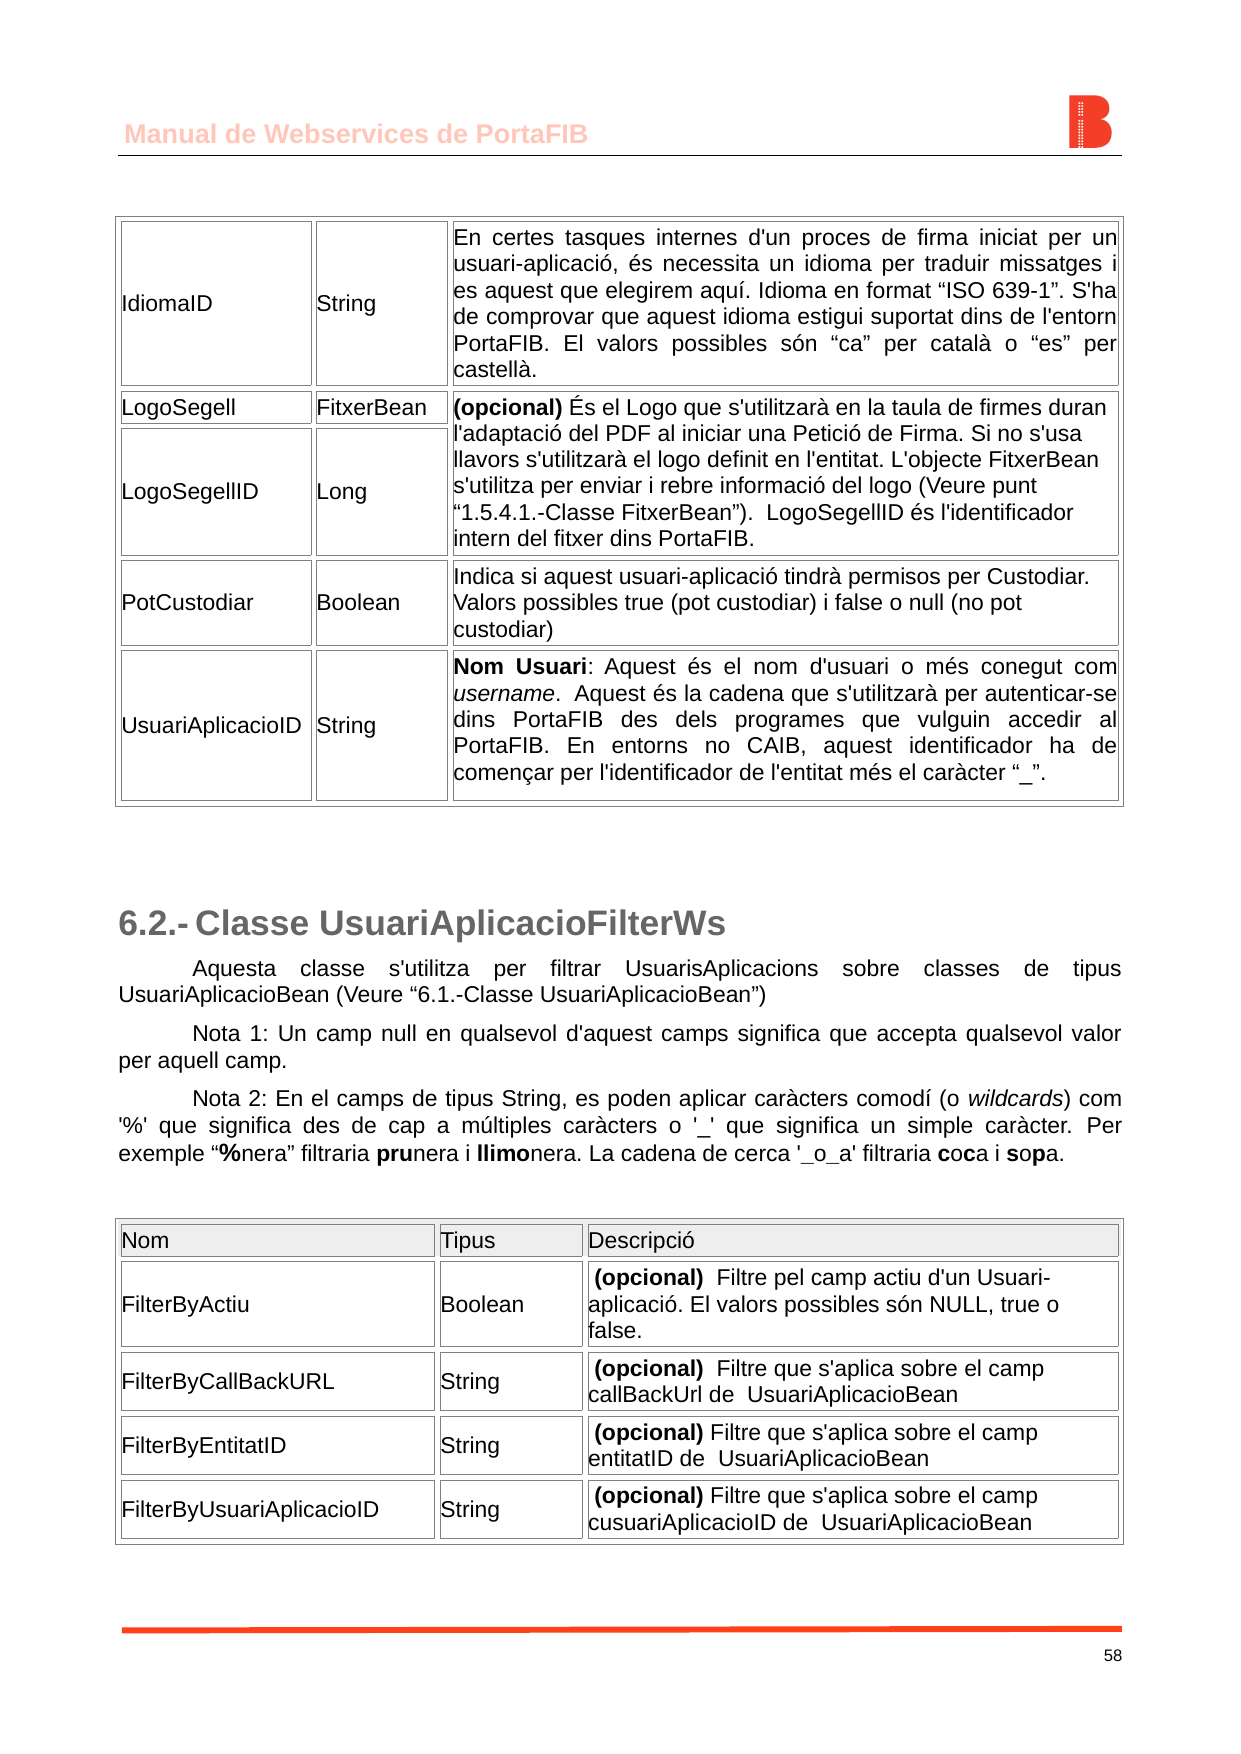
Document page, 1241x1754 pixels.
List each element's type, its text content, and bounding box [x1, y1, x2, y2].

table_cell LogoSegellID [118, 423, 313, 554]
table_cell String [313, 645, 450, 800]
table_cell Nom Usuari: Aquest és el nom d'usuari o més conegut com username. Aquest és la cadena que s'utilitzarà per autenticar-se dins PortaFIB des dels programes que vulguin accedir al PortaFIB. En entorns no CAIB, aquest identificador ha de començar per l'identificador de l'entitat més el caràcter “_”. [450, 645, 1121, 800]
table_cell (opcional) És el Logo que s'utilitzarà en la taula de firmes duran l'adaptació del PDF al iniciar una Petició de Firma. Si no s'usa llavors s'utilitzarà el logo definit en l'entitat. L'objecte FitxerBean s'utilitza per enviar i rebre informació del logo (Veure punt “1.5.4.1.-Classe FitxerBean”). LogoSegellID és l'identificador intern del fitxer dins PortaFIB. [450, 385, 1121, 554]
table_header Nom [118, 1219, 437, 1256]
table_cell Indica si aquest usuari-aplicació tindrà permisos per Custodiar. Valors possibles true (pot custodiar) i false o null (no pot custodiar) [450, 555, 1121, 645]
text Nota 1: Un camp null en qualsevol d'aquest camps significa que accepta qualsevol valor per aquell camp. [118, 1020, 1122, 1073]
table_cell String [437, 1410, 585, 1474]
table_cell Boolean [437, 1256, 585, 1346]
table_cell FilterByCallBackURL [118, 1346, 437, 1410]
table_cell FilterByEntitatID [118, 1410, 437, 1474]
text Aquesta classe s'utilitza per filtrar UsuarisAplicacions sobre classes de tipus UsuariAplicacioBean (Veure “6.1.-Classe UsuariAplicacioBean”) [118, 955, 1122, 1008]
subtitle Classe UsuariAplicacioFilterWs [118, 902, 1122, 942]
table_cell FilterByUsuariAplicacioID [118, 1474, 437, 1538]
table_cell (opcional) Filtre pel camp actiu d'un Usuari-aplicació. El valors possibles són NULL, true o false. [585, 1256, 1121, 1346]
table_cell UsuariAplicacioID [118, 645, 313, 800]
table_cell En certes tasques internes d'un proces de firma iniciat per un usuari-aplicació, és necessita un idioma per traduir missatges i es aquest que elegirem aquí. Idioma en format “ISO 639-1”. S'ha de comprovar que aquest idioma estigui suportat dins de l'entorn PortaFIB. El valors possibles són “ca” per català o “es” per castellà. [450, 217, 1121, 385]
picture [1063, 94, 1117, 150]
table_cell (opcional) Filtre que s'aplica sobre el camp callBackUrl de UsuariAplicacioBean [585, 1346, 1121, 1410]
table_header Descripció [585, 1219, 1121, 1256]
table_cell Long [313, 423, 450, 554]
table_cell FilterByActiu [118, 1256, 437, 1346]
table_cell IdiomaID [118, 217, 313, 385]
table_cell (opcional) Filtre que s'aplica sobre el camp cusuariAplicacioID de UsuariAplicacioBean [585, 1474, 1121, 1538]
table_header Tipus [437, 1219, 585, 1256]
table_cell String [437, 1474, 585, 1538]
table_cell (opcional) Filtre que s'aplica sobre el camp entitatID de UsuariAplicacioBean [585, 1410, 1121, 1474]
text Nota 2: En el camps de tipus String, es poden aplicar caràcters comodí (o wildcards) com '%' que significa des de cap a múltiples caràcters o '_' que significa un simple caràcter. Per exemple “%nera” filtraria prunera i llimonera. La cadena de cerca '_o_a' filtraria coca i sopa. [118, 1085, 1122, 1167]
table_cell FitxerBean [313, 385, 450, 423]
table_cell String [313, 217, 450, 385]
table_cell Boolean [313, 555, 450, 645]
table_cell LogoSegell [118, 385, 313, 423]
table_cell String [437, 1346, 585, 1410]
table_cell PotCustodiar [118, 555, 313, 645]
